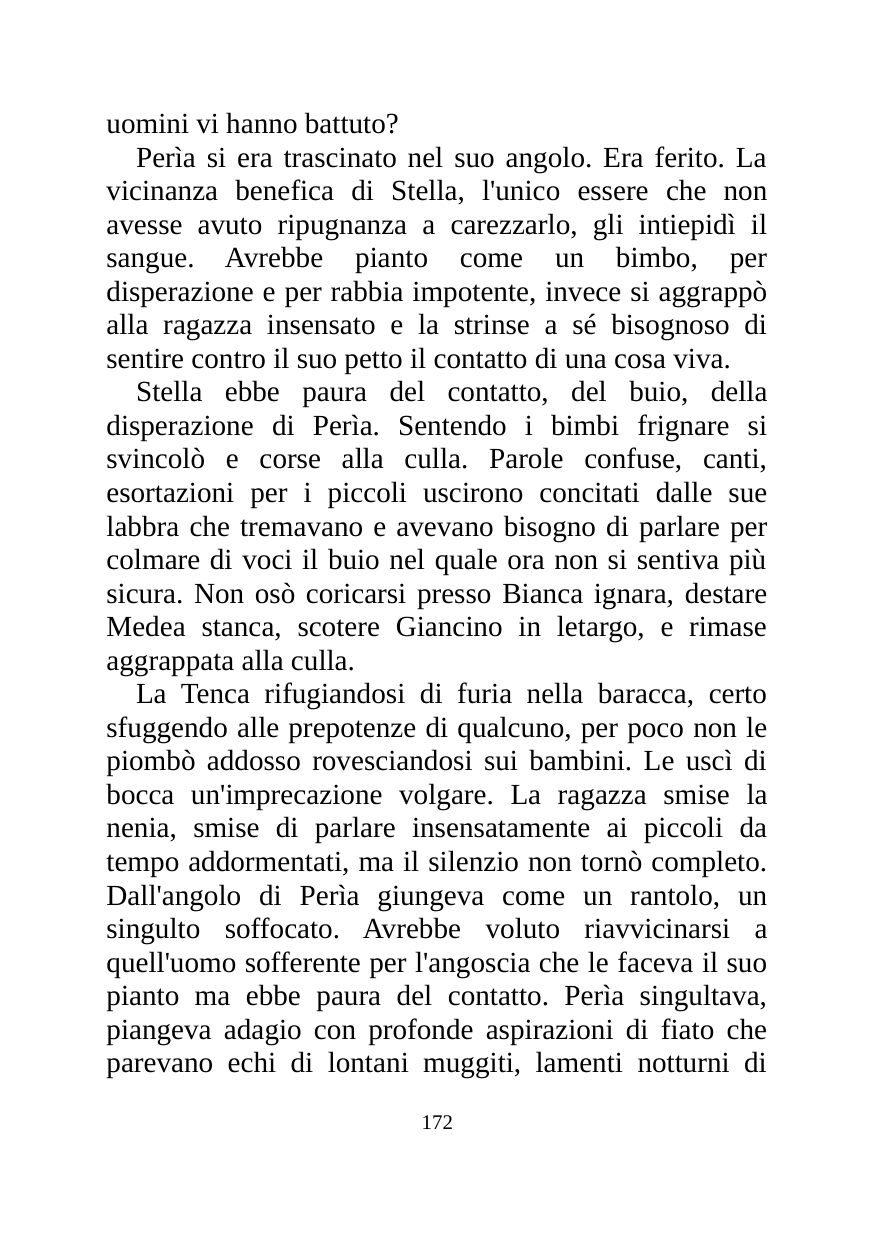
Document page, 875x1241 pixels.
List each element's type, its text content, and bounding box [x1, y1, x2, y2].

text La Tenca rifugiandosi di furia nella baracca, certo sfuggendo alle prepotenze di qualcuno, per poco non le piombò addosso rovesciandosi sui bambini. Le uscì di bocca un'imprecazione volgare. La ragazza smise la nenia, smise di parlare insensatamente ai piccoli da tempo addormentati, ma il silenzio non tornò completo. Dall'angolo di Perìa giungeva come un rantolo, un singulto soffocato. Avrebbe voluto riavvicinarsi a quell'uomo sofferente per l'angoscia che le faceva il suo pianto ma ebbe paura del contatto. Perìa singultava, piangeva adagio con profonde aspirazioni di fiato che parevano echi di lontani muggiti, lamenti notturni di [106, 676, 768, 1079]
text uomini vi hanno battuto? [106, 106, 768, 140]
text Perìa si era trascinato nel suo angolo. Era ferito. La vicinanza benefica di Stella, l'unico essere che non avesse avuto ripugnanza a carezzarlo, gli intiepidì il sangue. Avrebbe pianto come un bimbo, per disperazione e per rabbia impotente, invece si aggrappò alla ragazza insensato e la strinse a sé bisognoso di sentire contro il suo petto il contatto di una cosa viva. [106, 140, 768, 374]
text Stella ebbe paura del contatto, del buio, della disperazione di Perìa. Sentendo i bimbi frignare si svincolò e corse alla culla. Parole confuse, canti, esortazioni per i piccoli uscirono concitati dalle sue labbra che tremavano e avevano bisogno di parlare per colmare di voci il buio nel quale ora non si sentiva più sicura. Non osò coricarsi presso Bianca ignara, destare Medea stanca, scotere Giancino in letargo, e rimase aggrappata alla culla. [106, 374, 768, 676]
